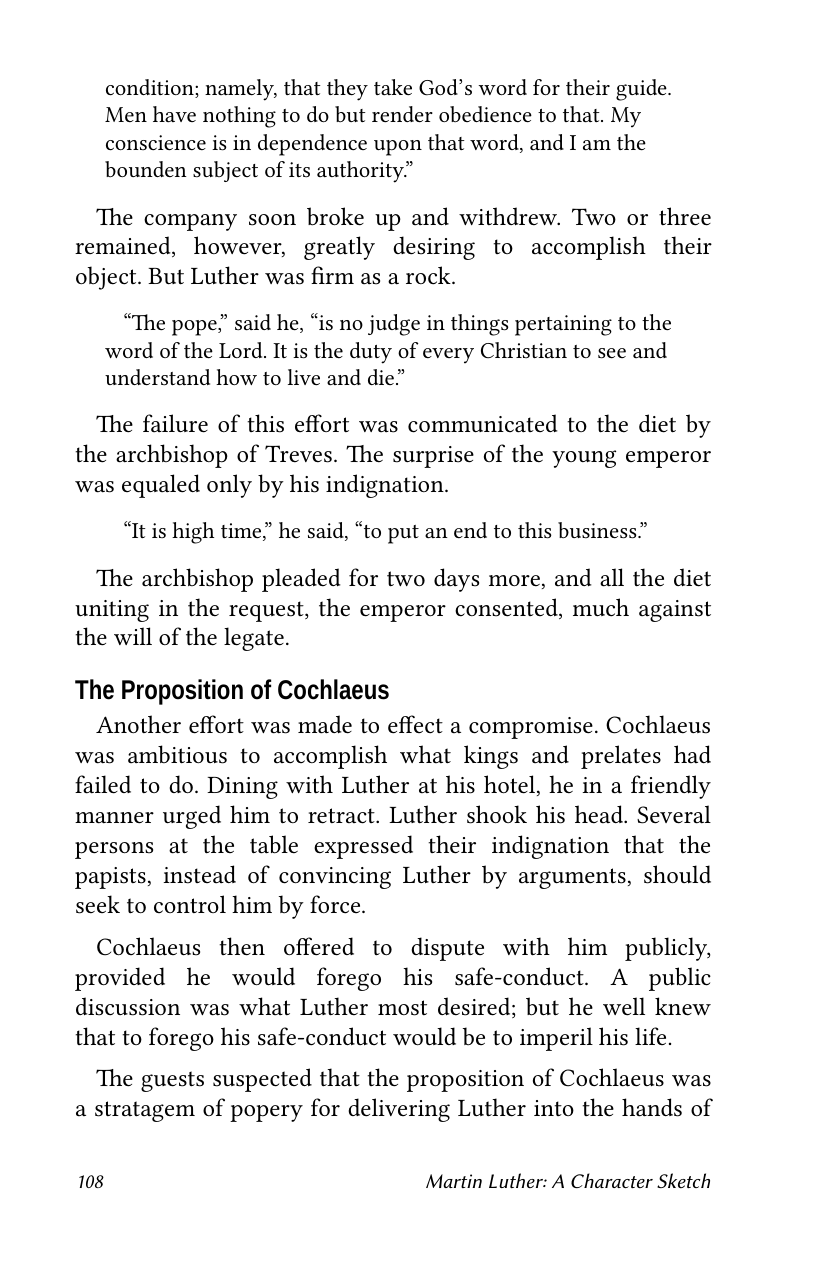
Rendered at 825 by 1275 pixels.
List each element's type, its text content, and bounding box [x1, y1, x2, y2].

text “The pope,” said he, “is no judge in things pertaining to the word of the Lord. It is the duty of every Christian to see and understand how to live and die.” [105, 310, 682, 391]
text The company soon broke up and withdrew. Two or three remained, however, greatly desiring to accomplish their object. But Luther was firm as a rock. [75, 203, 712, 291]
text “It is high time,” he said, “to put an end to this business.” [105, 518, 682, 544]
text condition; namely, that they take God’s word for their guide. Men have nothing to do but render obedience to that. My conscience is in dependence upon that word, and I am the bounden subject of its authority.” [105, 75, 682, 183]
text Cochlaeus then offered to dispute with him publicly, provided he would forego his safe-conduct. A public discussion was what Luther most desired; but he well knew that to forego his safe-conduct would be to imperil his life. [75, 933, 712, 1051]
text Another effort was made to effect a compromise. Cochlaeus was ambitious to accomplish what kings and prelates had failed to do. Dining with Luther at his hotel, he in a friendly manner urged him to retract. Luther shook his head. Several persons at the table expressed their indignation that the papists, instead of convincing Luther by arguments, should seek to control him by force. [75, 711, 712, 919]
subtitle The Proposition of Cochlaeus [75, 674, 712, 705]
text The guests suspected that the proposition of Cochlaeus was a stratagem of popery for delivering Luther into the hands of [75, 1064, 712, 1123]
text The archbishop pleaded for two days more, and all the diet uniting in the request, the emperor consented, much against the will of the legate. [75, 564, 712, 652]
text The failure of this effort was communicated to the diet by the archbishop of Treves. The surprise of the young emperor was equaled only by his indignation. [75, 411, 712, 499]
